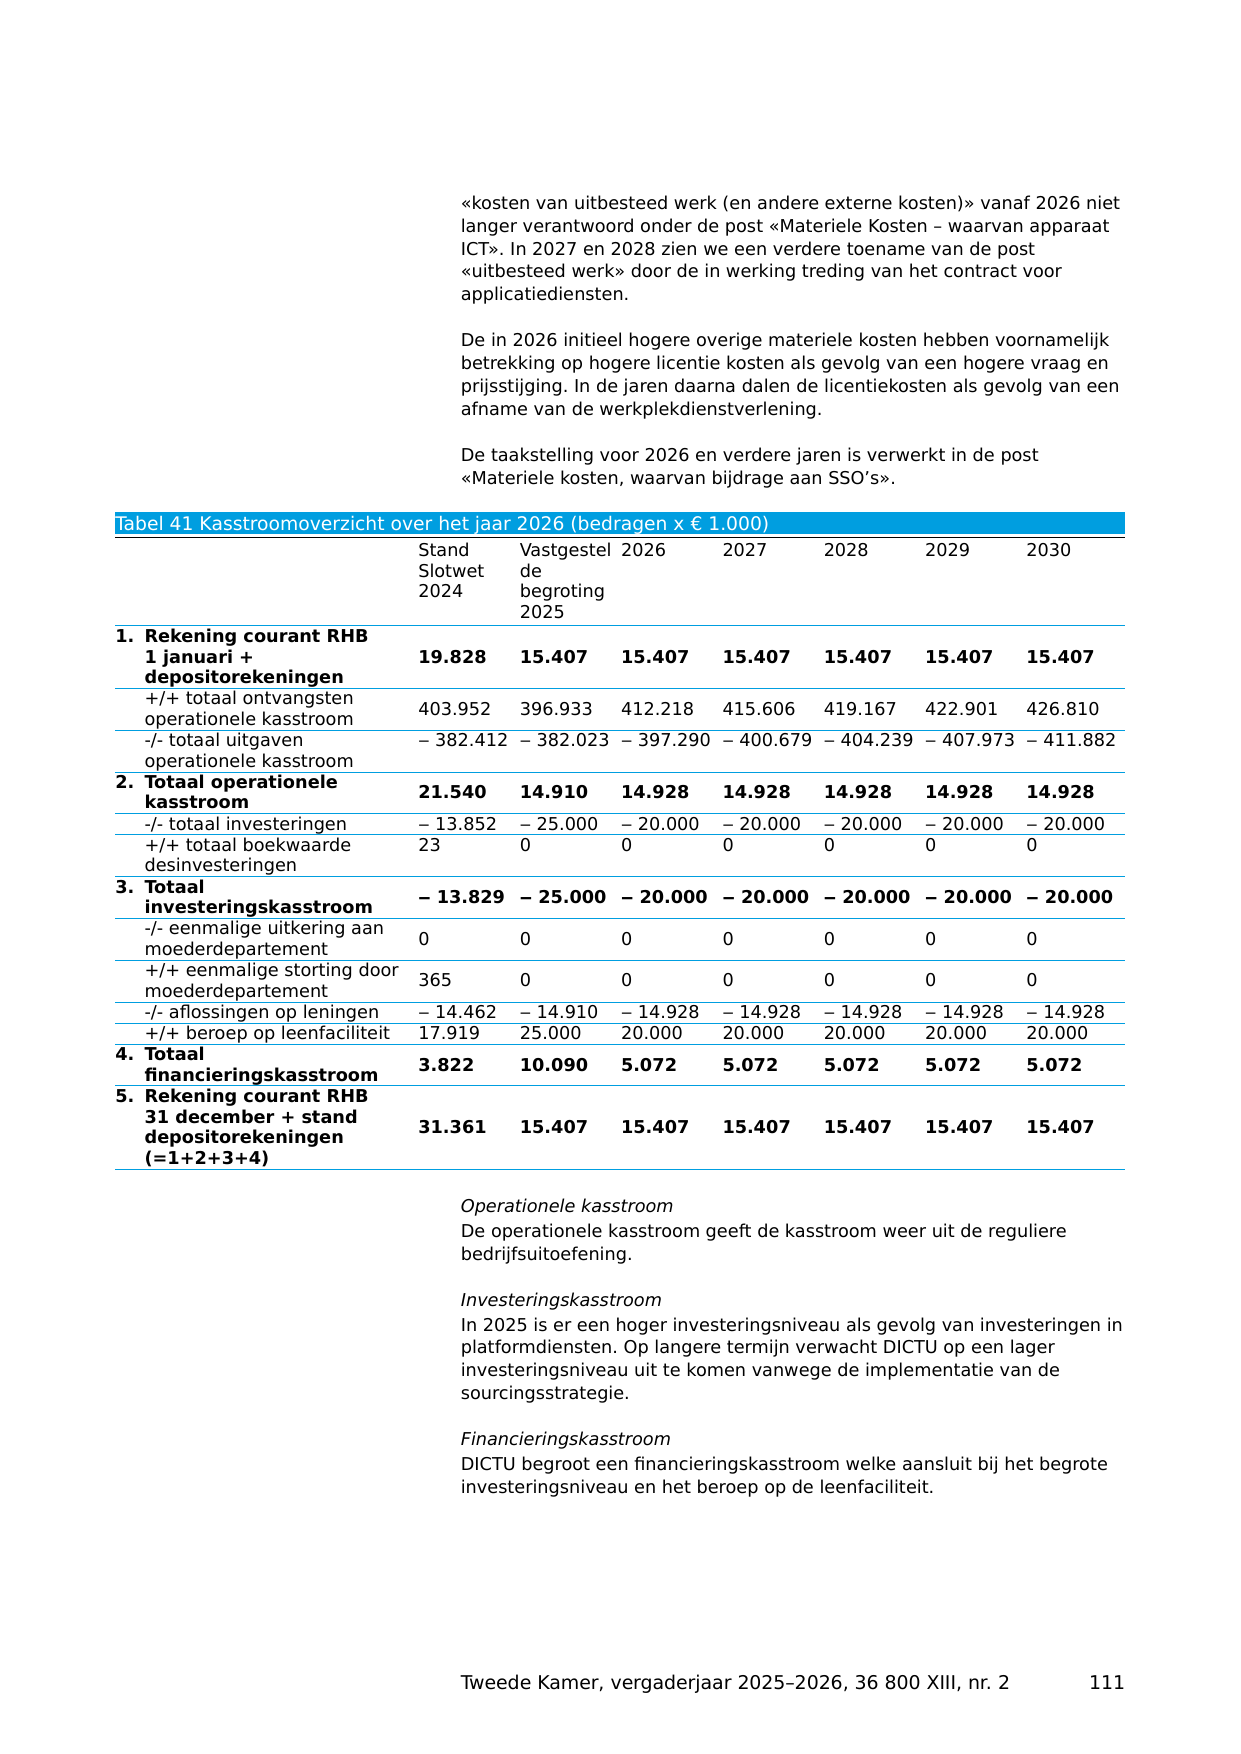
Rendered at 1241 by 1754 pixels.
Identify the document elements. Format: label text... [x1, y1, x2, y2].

table_cell Rekening courant RHB 1 januari + depositorekeningen [141, 626, 415, 688]
table_cell 0 [1023, 835, 1125, 876]
table_cell +/+ totaal ontvangsten operationele kasstroom [141, 689, 415, 729]
table_cell +/+ beroep op leenfaciliteit [141, 1024, 415, 1044]
table_cell 19.828 [415, 626, 517, 688]
table_cell +/+ totaal boekwaarde desinvesteringen [141, 835, 415, 876]
table_cell ‒ 20.000 [719, 814, 821, 834]
table_cell 14.910 [517, 773, 618, 813]
table_cell ‒ 382.023 [517, 731, 618, 771]
table_cell 412.218 [618, 689, 719, 729]
table_cell 419.167 [821, 689, 922, 729]
table_cell ‒ 20.000 [821, 877, 922, 918]
table_cell -/- totaal investeringen [141, 814, 415, 834]
table_cell ‒ 382.412 [415, 731, 517, 771]
table_cell 15.407 [517, 1086, 618, 1168]
table_cell ‒ 14.462 [415, 1003, 517, 1022]
text «kosten van uitbesteed werk (en andere externe kosten)» vanaf 2026 niet langer verantwoord onder de post «Materiele Kosten – waarvan apparaat ICT». In 2027 en 2028 zien we een verdere toename van de post «uitbesteed werk» door de in werking treding van het contract voor applicatiediensten. [461, 191, 1125, 305]
table_cell 14.928 [1023, 773, 1125, 813]
table_cell 15.407 [618, 1086, 719, 1168]
table_cell 5.072 [1023, 1045, 1125, 1085]
table_cell ‒ 14.910 [517, 1003, 618, 1022]
table_cell 15.407 [1023, 626, 1125, 688]
table_cell 3. [115, 877, 141, 918]
table_cell 5.072 [821, 1045, 922, 1085]
table_cell 426.810 [1023, 689, 1125, 729]
table_cell [115, 835, 141, 876]
table_cell 0 [517, 961, 618, 1001]
table_cell 5.072 [618, 1045, 719, 1085]
text DICTU begroot een financieringskasstroom welke aansluit bij het begrote investeringsniveau en het beroep op de leenfaciliteit. [461, 1452, 1125, 1498]
table_cell Stand Slotwet 2024 [415, 538, 517, 625]
table_cell 17.919 [415, 1024, 517, 1044]
text De operationele kasstroom geeft de kasstroom weer uit de reguliere bedrijfsuitoefening. [461, 1219, 1125, 1265]
table_cell ‒ 407.973 [922, 731, 1023, 771]
table_cell 403.952 [415, 689, 517, 729]
table_cell 5.072 [922, 1045, 1023, 1085]
table_cell [115, 538, 141, 625]
table_cell 10.090 [517, 1045, 618, 1085]
table_cell 5.072 [719, 1045, 821, 1085]
table_cell 2. [115, 773, 141, 813]
table_cell ‒ 411.882 [1023, 731, 1125, 771]
table_cell 15.407 [922, 1086, 1023, 1168]
table_cell Rekening courant RHB 31 december + stand depositorekeningen (=1+2+3+4) [141, 1086, 415, 1168]
table_cell 14.928 [821, 773, 922, 813]
table_cell 0 [415, 919, 517, 959]
table_cell 15.407 [719, 1086, 821, 1168]
table_cell 15.407 [1023, 1086, 1125, 1168]
table_cell ‒ 20.000 [719, 877, 821, 918]
table_cell 0 [618, 919, 719, 959]
table_cell 0 [618, 961, 719, 1001]
table_cell 0 [618, 835, 719, 876]
table_cell 23 [415, 835, 517, 876]
table_cell 0 [922, 919, 1023, 959]
text De taakstelling voor 2026 en verdere jaren is verwerkt in de post «Materiele kosten, waarvan bijdrage aan SSO’s». [461, 443, 1125, 489]
table_cell 0 [719, 919, 821, 959]
table_cell ‒ 404.239 [821, 731, 922, 771]
table_cell 14.928 [719, 773, 821, 813]
table_cell 20.000 [922, 1024, 1023, 1044]
table_cell 0 [821, 961, 922, 1001]
table_cell 2030 [1023, 538, 1125, 625]
table_cell ‒ 14.928 [821, 1003, 922, 1022]
table_cell 0 [821, 919, 922, 959]
table_cell 14.928 [922, 773, 1023, 813]
table_cell 0 [922, 961, 1023, 1001]
table_cell 0 [719, 961, 821, 1001]
table_cell ‒ 20.000 [618, 877, 719, 918]
table_cell [115, 731, 141, 771]
table_cell 2026 [618, 538, 719, 625]
table_cell 25.000 [517, 1024, 618, 1044]
table_cell 5. [115, 1086, 141, 1168]
text De in 2026 initieel hogere overige materiele kosten hebben voornamelijk betrekking op hogere licentie kosten als gevolg van een hogere vraag en prijsstijging. In de jaren daarna dalen de licentiekosten als gevolg van een afname van de werkplekdienstverlening. [461, 328, 1125, 420]
table_cell ‒ 14.928 [922, 1003, 1023, 1022]
table_cell 396.933 [517, 689, 618, 729]
table_cell Totaal financieringskasstroom [141, 1045, 415, 1085]
table_cell ‒ 400.679 [719, 731, 821, 771]
table_cell [141, 538, 415, 625]
table_cell 20.000 [821, 1024, 922, 1044]
table_cell ‒ 20.000 [922, 814, 1023, 834]
table_cell ‒ 13.852 [415, 814, 517, 834]
table_cell [115, 1024, 141, 1044]
table_cell 2029 [922, 538, 1023, 625]
table_cell 15.407 [517, 626, 618, 688]
table_cell Totaal investeringskasstroom [141, 877, 415, 918]
table_cell 0 [719, 835, 821, 876]
table_cell ‒ 20.000 [1023, 814, 1125, 834]
table_cell ‒ 14.928 [618, 1003, 719, 1022]
table_cell [115, 1003, 141, 1022]
table_cell 31.361 [415, 1086, 517, 1168]
table_cell 415.606 [719, 689, 821, 729]
table_cell 21.540 [415, 773, 517, 813]
table_cell [115, 689, 141, 729]
table_cell [115, 919, 141, 959]
table_cell ‒ 20.000 [922, 877, 1023, 918]
table_cell 15.407 [719, 626, 821, 688]
table_cell 14.928 [618, 773, 719, 813]
table_cell 1. [115, 626, 141, 688]
table_cell 0 [821, 835, 922, 876]
table_cell 422.901 [922, 689, 1023, 729]
table_cell ‒ 14.928 [1023, 1003, 1125, 1022]
table_cell 3.822 [415, 1045, 517, 1085]
table_cell ‒ 20.000 [821, 814, 922, 834]
table_cell 4. [115, 1045, 141, 1085]
table_cell ‒ 14.928 [719, 1003, 821, 1022]
table_cell 20.000 [1023, 1024, 1125, 1044]
table_cell Vastgestelde begroting 2025 [517, 538, 618, 625]
table_cell ‒ 25.000 [517, 814, 618, 834]
table_cell 15.407 [922, 626, 1023, 688]
table_cell 2027 [719, 538, 821, 625]
table_cell ‒ 397.290 [618, 731, 719, 771]
table_cell 2028 [821, 538, 922, 625]
table_cell 0 [517, 835, 618, 876]
table_cell ‒ 13.829 [415, 877, 517, 918]
table_cell 0 [1023, 961, 1125, 1001]
table_cell 365 [415, 961, 517, 1001]
table_cell ‒ 25.000 [517, 877, 618, 918]
table_cell 0 [1023, 919, 1125, 959]
text In 2025 is er een hoger investeringsniveau als gevolg van investeringen in platformdiensten. Op langere termijn verwacht DICTU op een lager investeringsniveau uit te komen vanwege de implementatie van de sourcingsstrategie. [461, 1313, 1125, 1404]
table_cell [115, 814, 141, 834]
table_cell +/+ eenmalige storting door moederdepartement [141, 961, 415, 1001]
table_cell Totaal operationele kasstroom [141, 773, 415, 813]
table_cell [115, 961, 141, 1001]
text Operationele kasstroom [461, 1194, 1125, 1217]
table_cell 15.407 [821, 1086, 922, 1168]
text Investeringskasstroom [461, 1288, 1125, 1311]
table_cell 20.000 [719, 1024, 821, 1044]
table_cell ‒ 20.000 [618, 814, 719, 834]
table_cell -/- aflossingen op leningen [141, 1003, 415, 1022]
table_cell 15.407 [821, 626, 922, 688]
table_cell -/- totaal uitgaven operationele kasstroom [141, 731, 415, 771]
table_cell ‒ 20.000 [1023, 877, 1125, 918]
text Financieringskasstroom [461, 1427, 1125, 1450]
table_cell -/- eenmalige uitkering aan moederdepartement [141, 919, 415, 959]
table_cell 15.407 [618, 626, 719, 688]
table_cell 20.000 [618, 1024, 719, 1044]
table_cell 0 [922, 835, 1023, 876]
table_cell 0 [517, 919, 618, 959]
